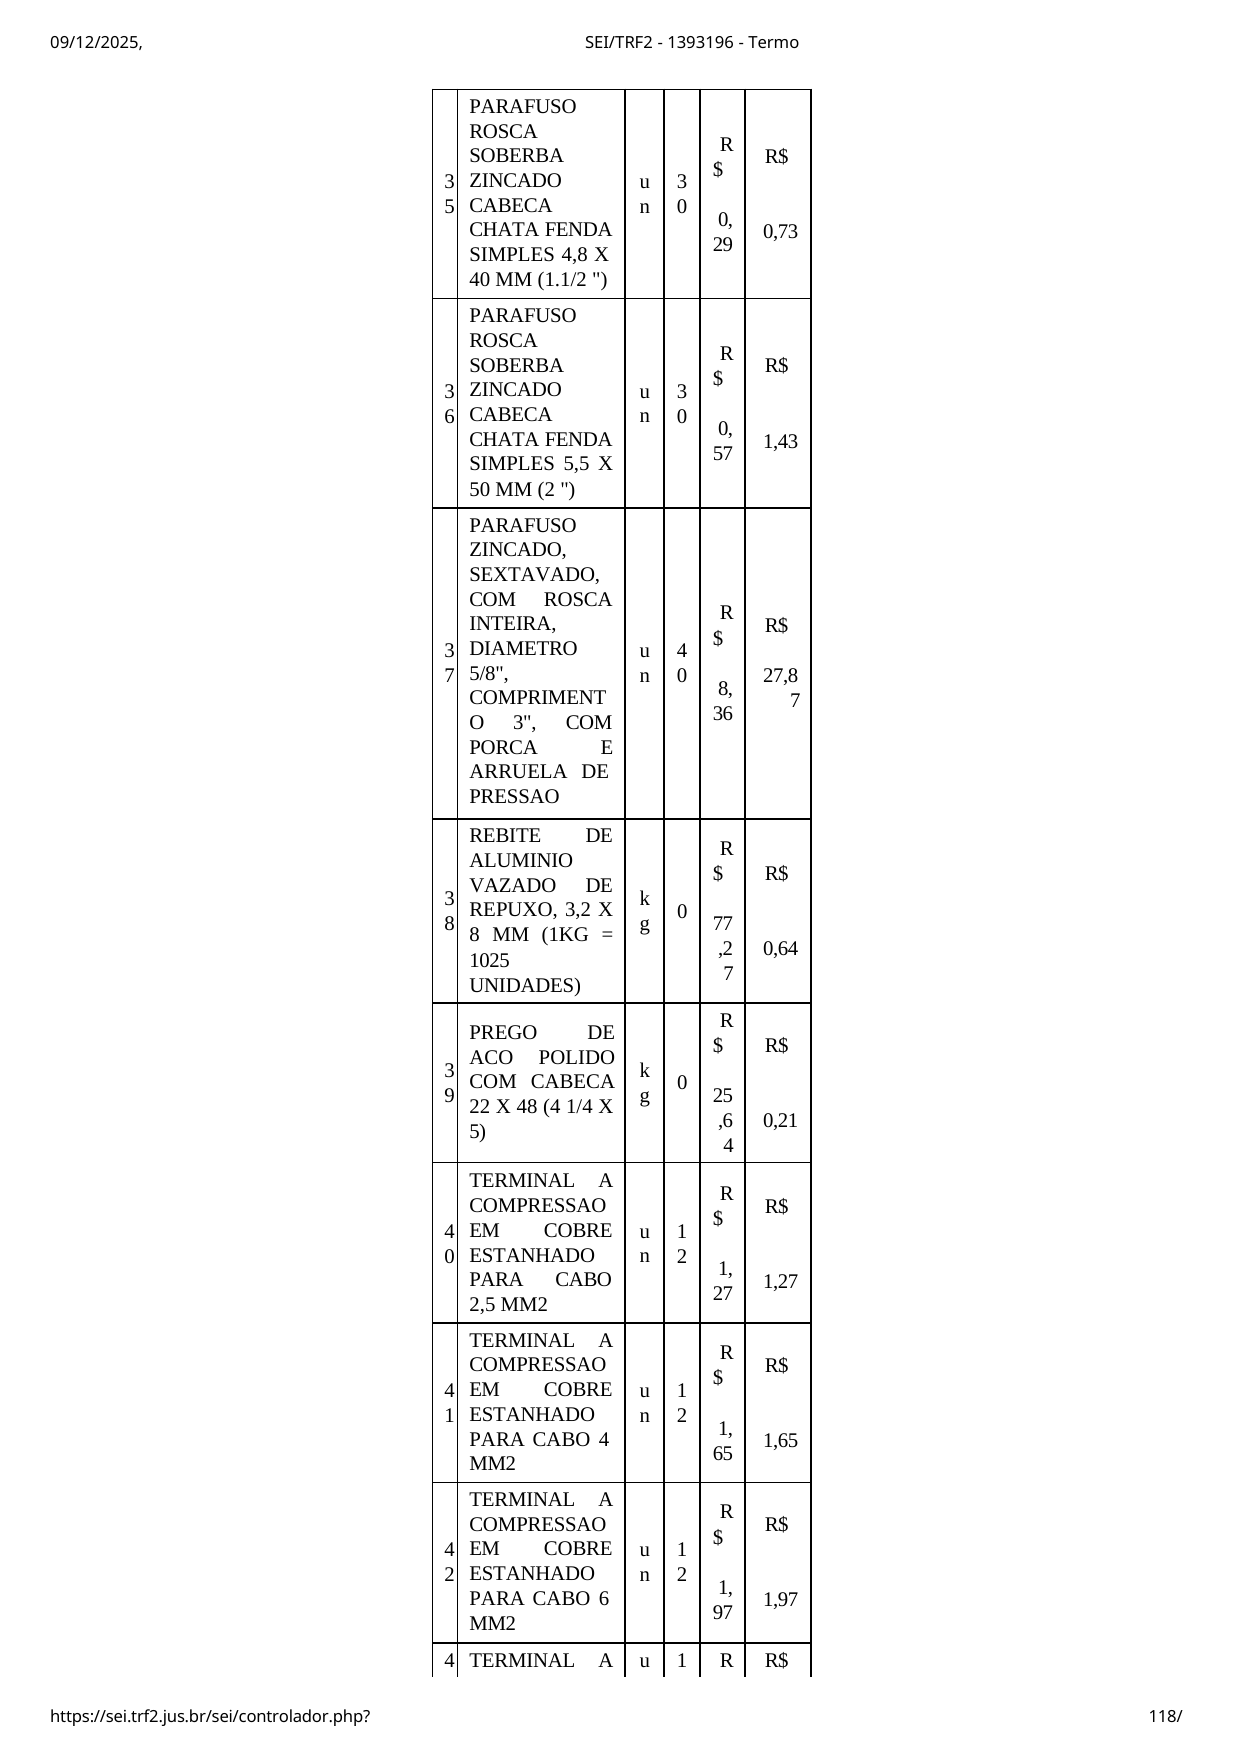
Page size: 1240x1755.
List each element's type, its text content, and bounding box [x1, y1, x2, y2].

table_cell PARAFUSO ZINCADO, SEXTAVADO, COM ROSCA INTEIRA, DIAMETRO 5/8", COMPRIMENT O 3", COM PORCA E ARRUELA DE PRESSAO [458, 509, 624, 818]
table_cell 0 [665, 1004, 699, 1161]
table_cell R$ 1,43 [746, 299, 810, 507]
table_cell 4 1 [433, 1324, 457, 1481]
table_cell R $ 0, 57 [701, 299, 744, 507]
table_cell 1 2 [665, 1163, 699, 1322]
table_cell u n [626, 509, 663, 818]
table_cell PREGO DE ACO POLIDO COM CABECA 22 X 48 (4 1/4 X 5) [458, 1004, 624, 1161]
table_cell 3 9 [433, 1004, 457, 1161]
table_cell TERMINAL A COMPRESSAO EM COBRE ESTANHADO PARA CABO 6 MM2 [458, 1483, 624, 1642]
table_header R$ 0,73 [746, 90, 810, 298]
table_cell REBITE DE ALUMINIO VAZADO DE REPUXO, 3,2 X 8 MM (1KG = 1025 UNIDADES) [458, 820, 624, 1002]
table_cell TERMINAL A COMPRESSAO EM COBRE ESTANHADO PARA CABO 4 MM2 [458, 1324, 624, 1481]
table_cell R$ 1,27 [746, 1163, 810, 1322]
table_cell k g [626, 1004, 663, 1161]
table_cell 4 [433, 1644, 457, 1677]
table_cell 3 7 [433, 509, 457, 818]
table_cell 0 [665, 820, 699, 1002]
table_header 3 0 [665, 90, 699, 298]
table_cell u n [626, 1483, 663, 1642]
table_cell PARAFUSO ROSCA SOBERBA ZINCADO CABECA CHATA FENDA SIMPLES 5,5 X 50 MM (2 ") [458, 299, 624, 507]
table_header PARAFUSO ROSCA SOBERBA ZINCADO CABECA CHATA FENDA SIMPLES 4,8 X 40 MM (1.1/2 ") [458, 90, 624, 298]
table_cell R$ 0,64 [746, 820, 810, 1002]
table_cell R $ 25 ,6 4 [701, 1004, 744, 1161]
table_cell u n [626, 1163, 663, 1322]
table_cell R$ 1,65 [746, 1324, 810, 1481]
table_cell 3 0 [665, 299, 699, 507]
table_header R $ 0, 29 [701, 90, 744, 298]
table_cell R$ [746, 1644, 810, 1677]
table_cell R $ 1, 97 [701, 1483, 744, 1642]
table_cell 1 [665, 1644, 699, 1677]
table_cell 1 2 [665, 1483, 699, 1642]
table_header u n [626, 90, 663, 298]
table_cell R$ 27,8 7 [746, 509, 810, 818]
table_cell u n [626, 299, 663, 507]
table_cell R [701, 1644, 744, 1677]
table_cell TERMINAL A COMPRESSAO EM COBRE ESTANHADO PARA CABO 2,5 MM2 [458, 1163, 624, 1322]
table_cell 1 2 [665, 1324, 699, 1481]
table_cell 3 8 [433, 820, 457, 1002]
table_cell TERMINAL A [458, 1644, 624, 1677]
table_cell R $ 1, 27 [701, 1163, 744, 1322]
table_cell R$ 1,97 [746, 1483, 810, 1642]
table_cell 4 0 [433, 1163, 457, 1322]
table_cell 4 0 [665, 509, 699, 818]
table_cell R $ 77 ,2 7 [701, 820, 744, 1002]
table_cell u [626, 1644, 663, 1677]
table_cell u n [626, 1324, 663, 1481]
table_cell R $ 8, 36 [701, 509, 744, 818]
table_header 3 5 [433, 90, 457, 298]
table_cell 4 2 [433, 1483, 457, 1642]
table_cell 3 6 [433, 299, 457, 507]
table_cell R$ 0,21 [746, 1004, 810, 1161]
table_cell k g [626, 820, 663, 1002]
table_cell R $ 1, 65 [701, 1324, 744, 1481]
